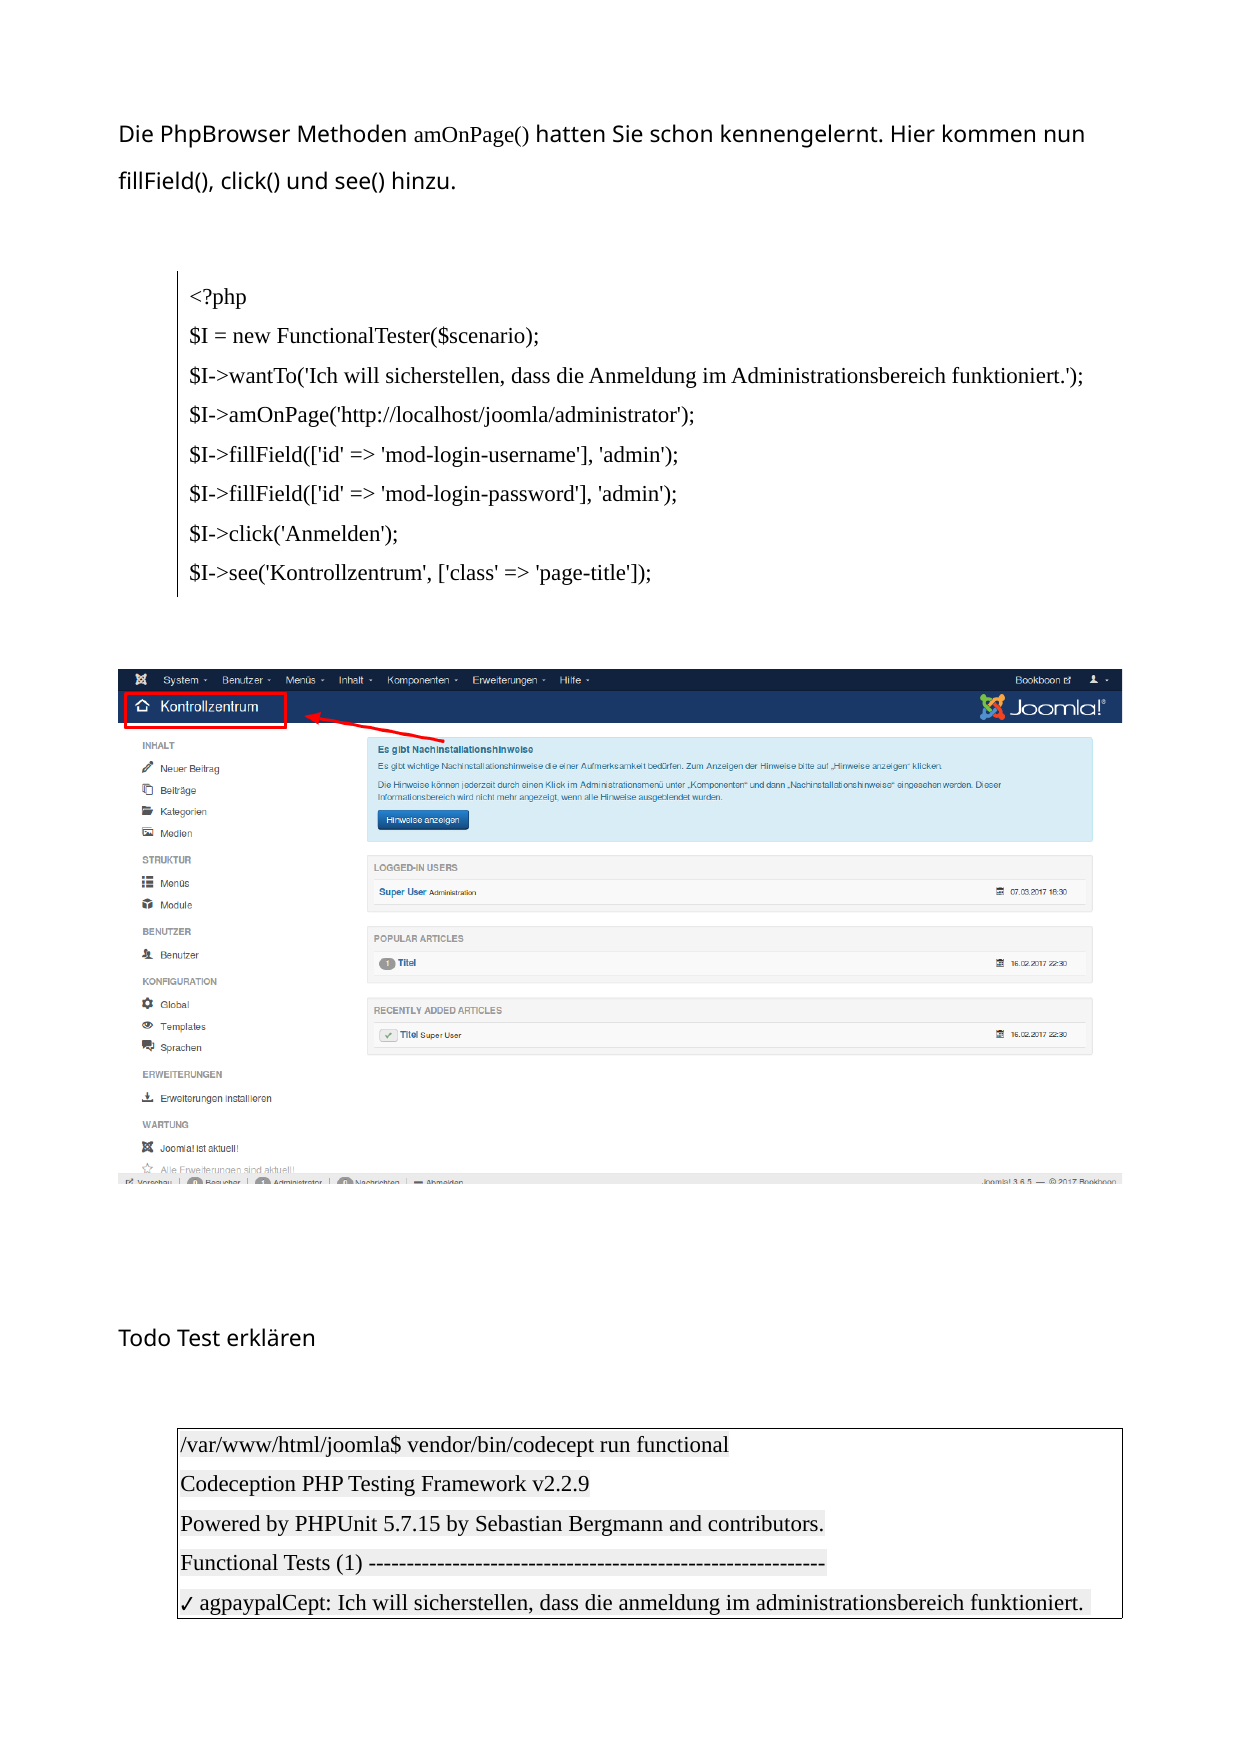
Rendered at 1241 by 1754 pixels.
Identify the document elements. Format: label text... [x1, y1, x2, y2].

text /var/www/html/joomla$ vendor/bin/codecept run functional Codeception PHP Testing Framework v2.2.9 Powered by PHPUnit 5.7.15 by Sebastian Bergmann and contributors. Functional Tests (1) ------------------------------------------------------------ ✔ agpaypalCept: Ich will sicherstellen, dass die anmeldung im administrationsbereich funktioniert. [178, 1429, 1122, 1618]
text Todo Test erklären [118, 1322, 1122, 1353]
picture [118, 669, 1123, 1184]
text Die PhpBrowser Methoden amOnPage() hatten Sie schon kennengelernt. Hier kommen nun fillField(), click() und see() hinzu. [118, 118, 1122, 196]
text <?php $I = new FunctionalTester($scenario); $I->wantTo('Ich will sicherstellen, dass die Anmeldung im Administrationsbereich funktioniert.'); $I->amOnPage('http://localhost/joomla/administrator'); $I->fillField(['id' => 'mod-login-username'], 'admin'); $I->fillField(['id' => 'mod-login-password'], 'admin'); $I->click('Anmelden'); $I->see('Kontrollzentrum', ['class' => 'page-title']); [178, 271, 1122, 597]
